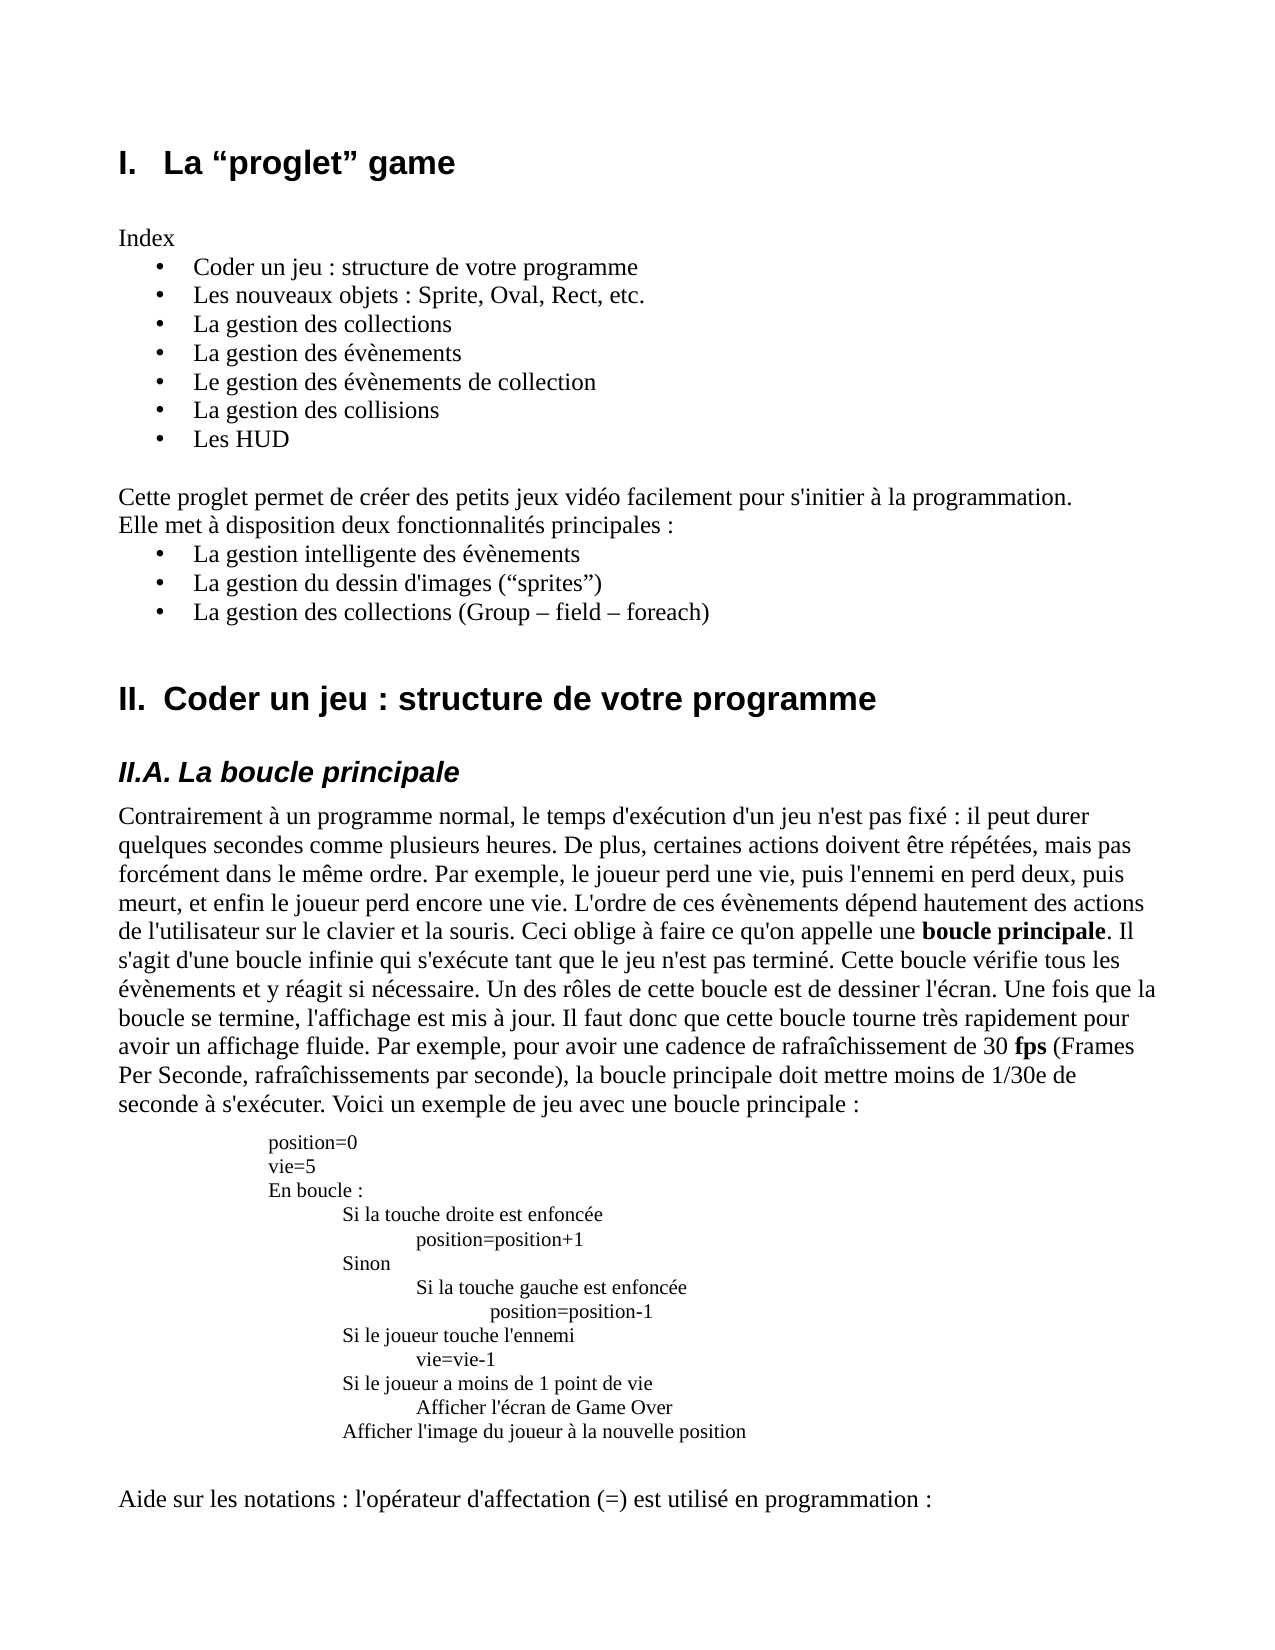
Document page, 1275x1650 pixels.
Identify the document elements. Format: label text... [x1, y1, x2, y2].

text Si la touche droite est enfoncée [268, 1202, 1157, 1226]
text Afficher l'écran de Game Over [268, 1395, 1157, 1419]
text Aide sur les notations : l'opérateur d'affectation (=) est utilisé en programmation : [118, 1484, 1157, 1513]
list Les HUD [156, 424, 1157, 453]
list La gestion des évènements [156, 338, 1157, 367]
list La gestion du dessin d'images (“sprites”) [156, 568, 1157, 597]
text Elle met à disposition deux fonctionnalités principales : [118, 511, 1157, 539]
subtitle La boucle principale [118, 755, 1157, 789]
text vie=vie-1 [268, 1347, 1157, 1371]
text Si la touche gauche est enfoncée [268, 1274, 1157, 1299]
list La gestion des collections (Group – field – foreach) [156, 597, 1157, 626]
text Index [118, 223, 1157, 252]
list La gestion intelligente des évènements [156, 539, 1157, 568]
text Si le joueur a moins de 1 point de vie [268, 1371, 1157, 1395]
text Cette proglet permet de créer des petits jeux vidéo facilement pour s'initier à la programmation. [118, 482, 1157, 511]
list Les nouveaux objets : Sprite, Oval, Rect, etc. [156, 281, 1157, 309]
text position=0 [268, 1130, 1157, 1154]
text Contrairement à un programme normal, le temps d'exécution d'un jeu n'est pas fixé : il peut durer quelques secondes comme plusieurs heures. De plus, certaines actions doivent être répétées, mais pas forcément dans le même ordre. Par exemple, le joueur perd une vie, puis l'ennemi en perd deux, puis meurt, et enfin le joueur perd encore une vie. L'ordre de ces évènements dépend hautement des actions de l'utilisateur sur le clavier et la souris. Ceci oblige à faire ce qu'on appelle une boucle principale. Il s'agit d'une boucle infinie qui s'exécute tant que le jeu n'est pas terminé. Cette boucle vérifie tous les évènements et y réagit si nécessaire. Un des rôles de cette boucle est de dessiner l'écran. Une fois que la boucle se termine, l'affichage est mis à jour. Il faut donc que cette boucle tourne très rapidement pour avoir un affichage fluide. Par exemple, pour avoir une cadence de rafraîchissement de 30 fps (Frames Per Seconde, rafraîchissements par seconde), la boucle principale doit mettre moins de 1/30e de seconde à s'exécuter. Voici un exemple de jeu avec une boucle principale : [118, 801, 1157, 1118]
text vie=5 [268, 1154, 1157, 1178]
text Afficher l'image du joueur à la nouvelle position [268, 1419, 1157, 1443]
text Sinon [268, 1251, 1157, 1274]
subtitle Coder un jeu : structure de votre programme [118, 679, 1157, 718]
list Le gestion des évènements de collection [156, 367, 1157, 396]
text position=position+1 [268, 1226, 1157, 1251]
text Si le joueur touche l'ennemi [268, 1323, 1157, 1347]
list La gestion des collisions [156, 396, 1157, 424]
list La gestion des collections [156, 309, 1157, 338]
text position=position-1 [268, 1299, 1157, 1323]
list Coder un jeu : structure de votre programme [156, 252, 1157, 281]
subtitle La “proglet” game [118, 143, 1157, 182]
text En boucle : [268, 1178, 1157, 1202]
